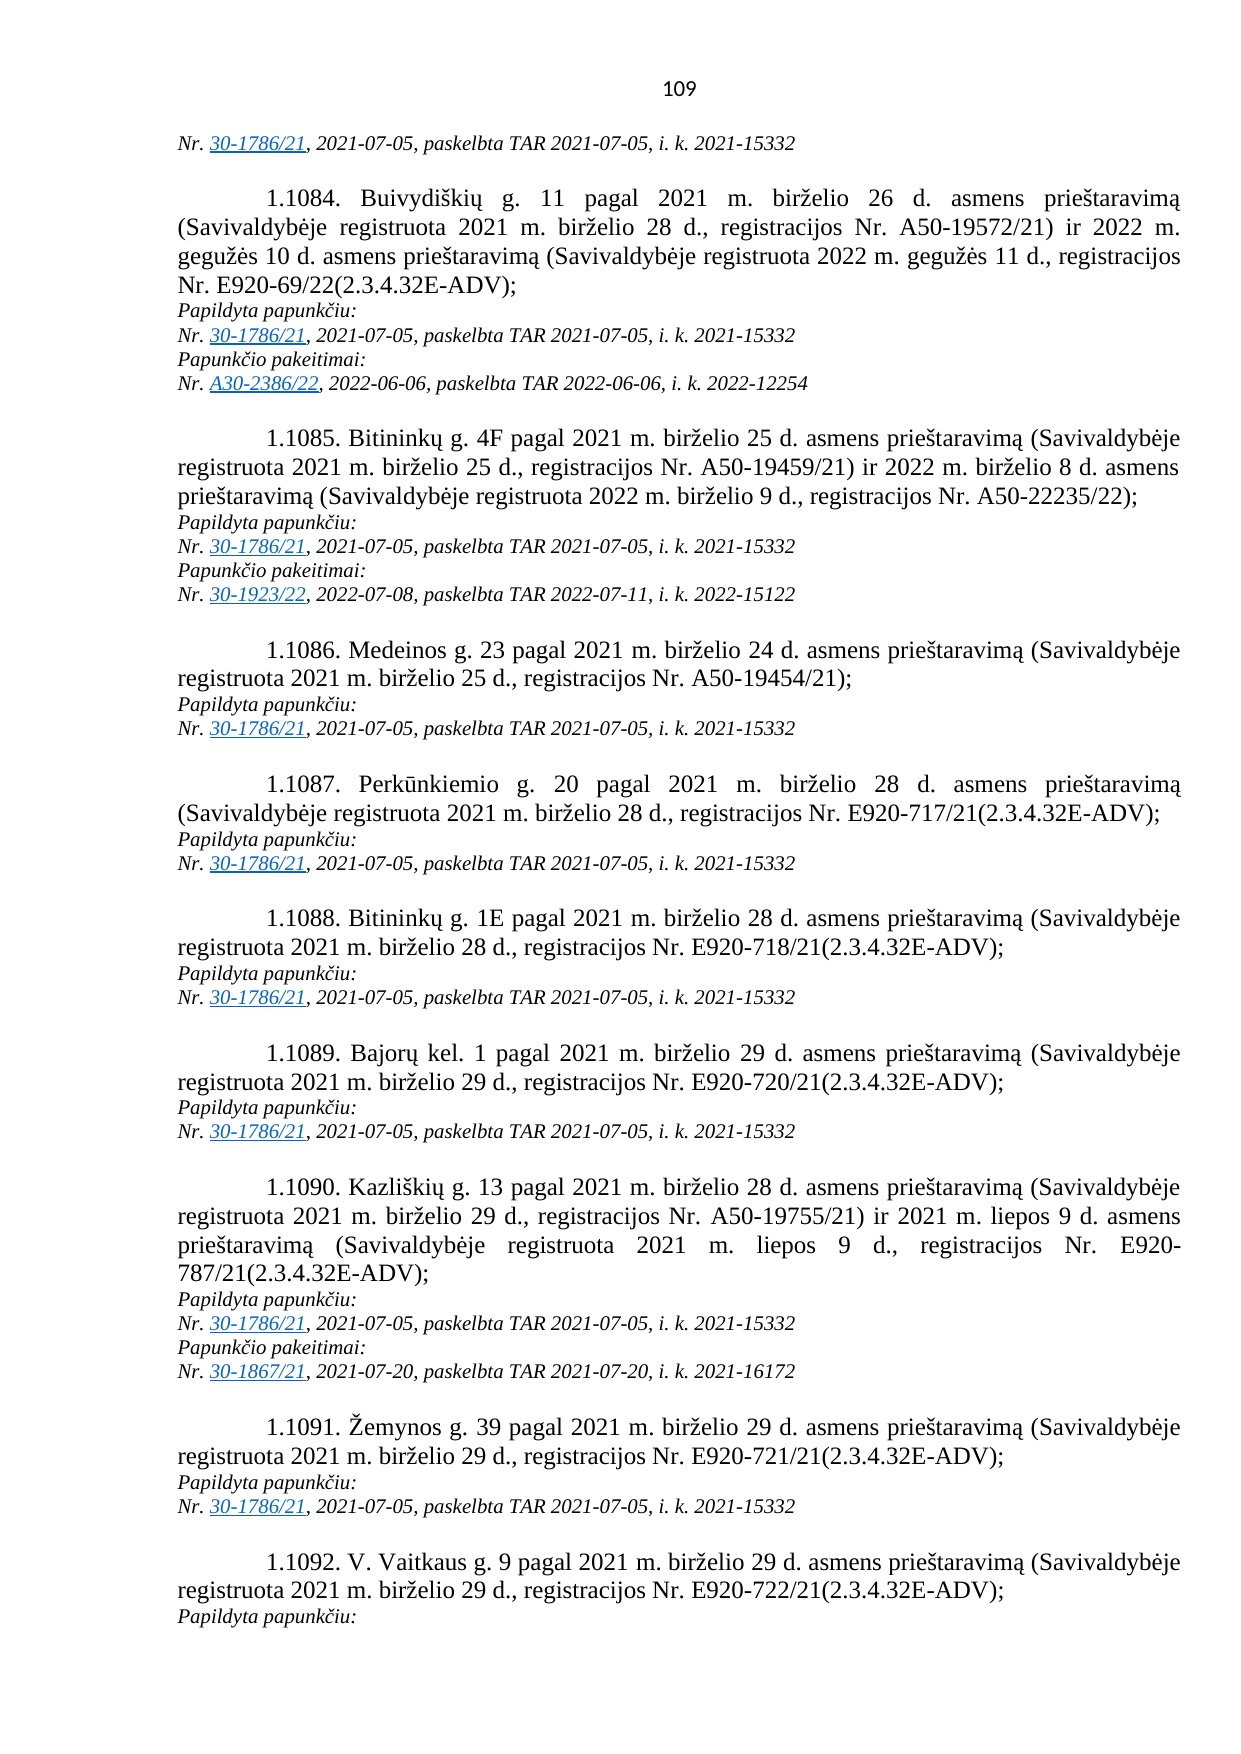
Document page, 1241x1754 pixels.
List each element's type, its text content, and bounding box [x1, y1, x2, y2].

text Papunkčio pakeitimai: [177, 347, 1181, 371]
text Nr. 30-1786/21, 2021-07-05, paskelbta TAR 2021-07-05, i. k. 2021-15332 [177, 985, 1181, 1009]
text Nr. 30-1867/21, 2021-07-20, paskelbta TAR 2021-07-20, i. k. 2021-16172 [177, 1359, 1181, 1383]
text Nr. 30-1786/21, 2021-07-05, paskelbta TAR 2021-07-05, i. k. 2021-15332 [177, 851, 1181, 875]
text Papunkčio pakeitimai: [177, 558, 1181, 582]
text Papildyta papunkčiu: [177, 1470, 1181, 1494]
text Nr. 30-1923/22, 2022-07-08, paskelbta TAR 2022-07-11, i. k. 2022-15122 [177, 582, 1181, 606]
text Nr. 30-1786/21, 2021-07-05, paskelbta TAR 2021-07-05, i. k. 2021-15332 [177, 1494, 1181, 1518]
text 1.1091. Žemynos g. 39 pagal 2021 m. birželio 29 d. asmens prieštaravimą (Savivaldybėje registruota 2021 m. birželio 29 d., registracijos Nr. E920-721/21(2.3.4.32E-ADV); [177, 1412, 1181, 1470]
text 1.1084. Buivydiškių g. 11 pagal 2021 m. birželio 26 d. asmens prieštaravimą (Savivaldybėje registruota 2021 m. birželio 28 d., registracijos Nr. A50-19572/21) ir 2022 m. gegužės 10 d. asmens prieštaravimą (Savivaldybėje registruota 2022 m. gegužės 11 d., registracijos Nr. E920-69/22(2.3.4.32E-ADV); [177, 183, 1181, 298]
text Papildyta papunkčiu: [177, 1604, 1181, 1628]
text 1.1086. Medeinos g. 23 pagal 2021 m. birželio 24 d. asmens prieštaravimą (Savivaldybėje registruota 2021 m. birželio 25 d., registracijos Nr. A50-19454/21); [177, 635, 1181, 692]
text Papildyta papunkčiu: [177, 961, 1181, 985]
text 1.1090. Kazliškių g. 13 pagal 2021 m. birželio 28 d. asmens prieštaravimą (Savivaldybėje registruota 2021 m. birželio 29 d., registracijos Nr. A50-19755/21) ir 2021 m. liepos 9 d. asmens prieštaravimą (Savivaldybėje registruota 2021 m. liepos 9 d., registracijos Nr. E920-787/21(2.3.4.32E-ADV); [177, 1172, 1181, 1287]
text 1.1089. Bajorų kel. 1 pagal 2021 m. birželio 29 d. asmens prieštaravimą (Savivaldybėje registruota 2021 m. birželio 29 d., registracijos Nr. E920-720/21(2.3.4.32E-ADV); [177, 1038, 1181, 1095]
text Nr. 30-1786/21, 2021-07-05, paskelbta TAR 2021-07-05, i. k. 2021-15332 [177, 716, 1181, 740]
text Nr. 30-1786/21, 2021-07-05, paskelbta TAR 2021-07-05, i. k. 2021-15332 [177, 1119, 1181, 1143]
text Papildyta papunkčiu: [177, 510, 1181, 534]
text Papildyta papunkčiu: [177, 1287, 1181, 1311]
text 1.1092. V. Vaitkaus g. 9 pagal 2021 m. birželio 29 d. asmens prieštaravimą (Savivaldybėje registruota 2021 m. birželio 29 d., registracijos Nr. E920-722/21(2.3.4.32E-ADV); [177, 1547, 1181, 1604]
text Papunkčio pakeitimai: [177, 1335, 1181, 1359]
text Nr. 30-1786/21, 2021-07-05, paskelbta TAR 2021-07-05, i. k. 2021-15332 [177, 1311, 1181, 1335]
text Nr. 30-1786/21, 2021-07-05, paskelbta TAR 2021-07-05, i. k. 2021-15332 [177, 322, 1181, 347]
text Papildyta papunkčiu: [177, 1095, 1181, 1119]
text 1.1087. Perkūnkiemio g. 20 pagal 2021 m. birželio 28 d. asmens prieštaravimą (Savivaldybėje registruota 2021 m. birželio 28 d., registracijos Nr. E920-717/21(2.3.4.32E-ADV); [177, 769, 1181, 827]
text 1.1088. Bitininkų g. 1E pagal 2021 m. birželio 28 d. asmens prieštaravimą (Savivaldybėje registruota 2021 m. birželio 28 d., registracijos Nr. E920-718/21(2.3.4.32E-ADV); [177, 903, 1181, 961]
text Papildyta papunkčiu: [177, 692, 1181, 716]
text Nr. A30-2386/22, 2022-06-06, paskelbta TAR 2022-06-06, i. k. 2022-12254 [177, 371, 1181, 395]
text Papildyta papunkčiu: [177, 298, 1181, 322]
text 1.1085. Bitininkų g. 4F pagal 2021 m. birželio 25 d. asmens prieštaravimą (Savivaldybėje registruota 2021 m. birželio 25 d., registracijos Nr. A50-19459/21) ir 2022 m. birželio 8 d. asmens prieštaravimą (Savivaldybėje registruota 2022 m. birželio 9 d., registracijos Nr. A50-22235/22); [177, 423, 1181, 510]
text Papildyta papunkčiu: [177, 827, 1181, 851]
text Nr. 30-1786/21, 2021-07-05, paskelbta TAR 2021-07-05, i. k. 2021-15332 [177, 534, 1181, 558]
text Nr. 30-1786/21, 2021-07-05, paskelbta TAR 2021-07-05, i. k. 2021-15332 [177, 131, 1181, 155]
